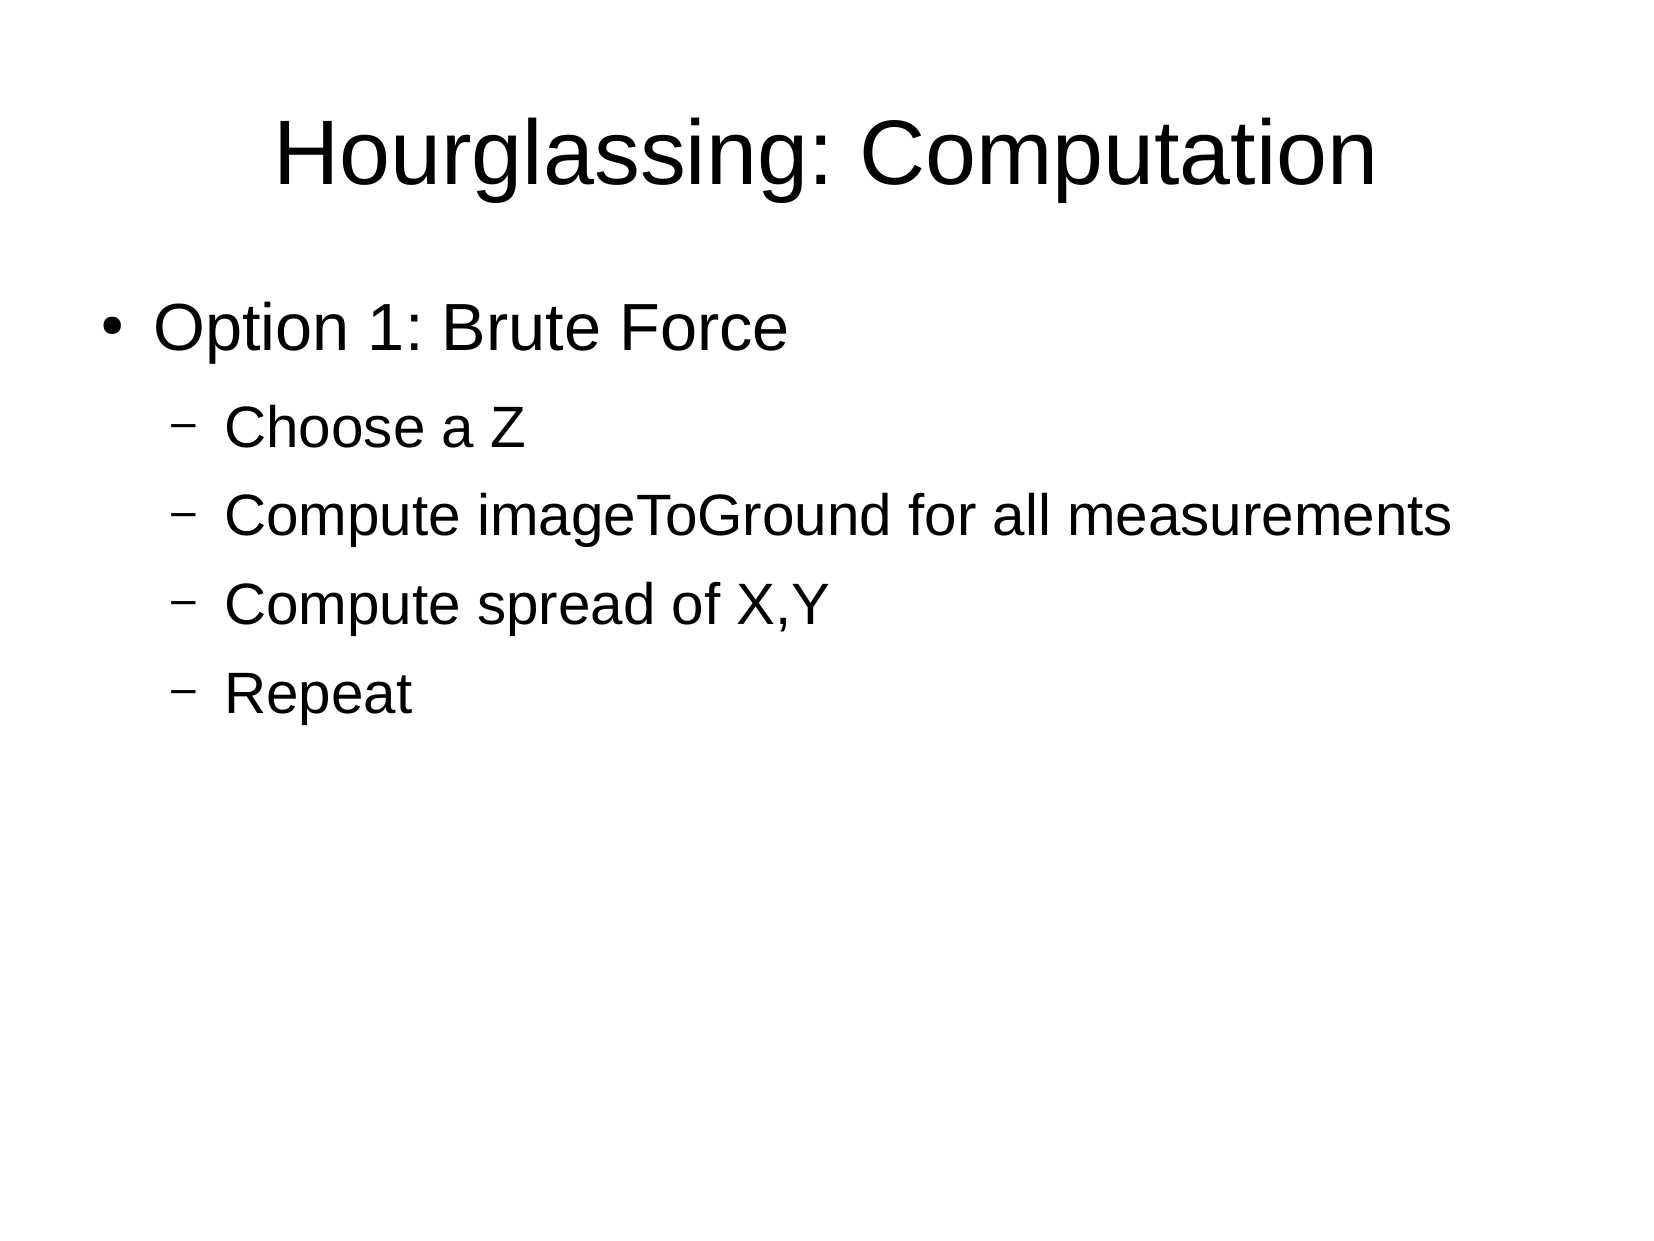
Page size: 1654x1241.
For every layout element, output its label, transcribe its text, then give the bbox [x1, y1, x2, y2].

title Hourglassing: Computation [82, 49, 1571, 257]
list Option 1: Brute Force Choose a Z Compute imageToGround for all measurements Compute spread of X,Y Repeat [82, 290, 1571, 1175]
